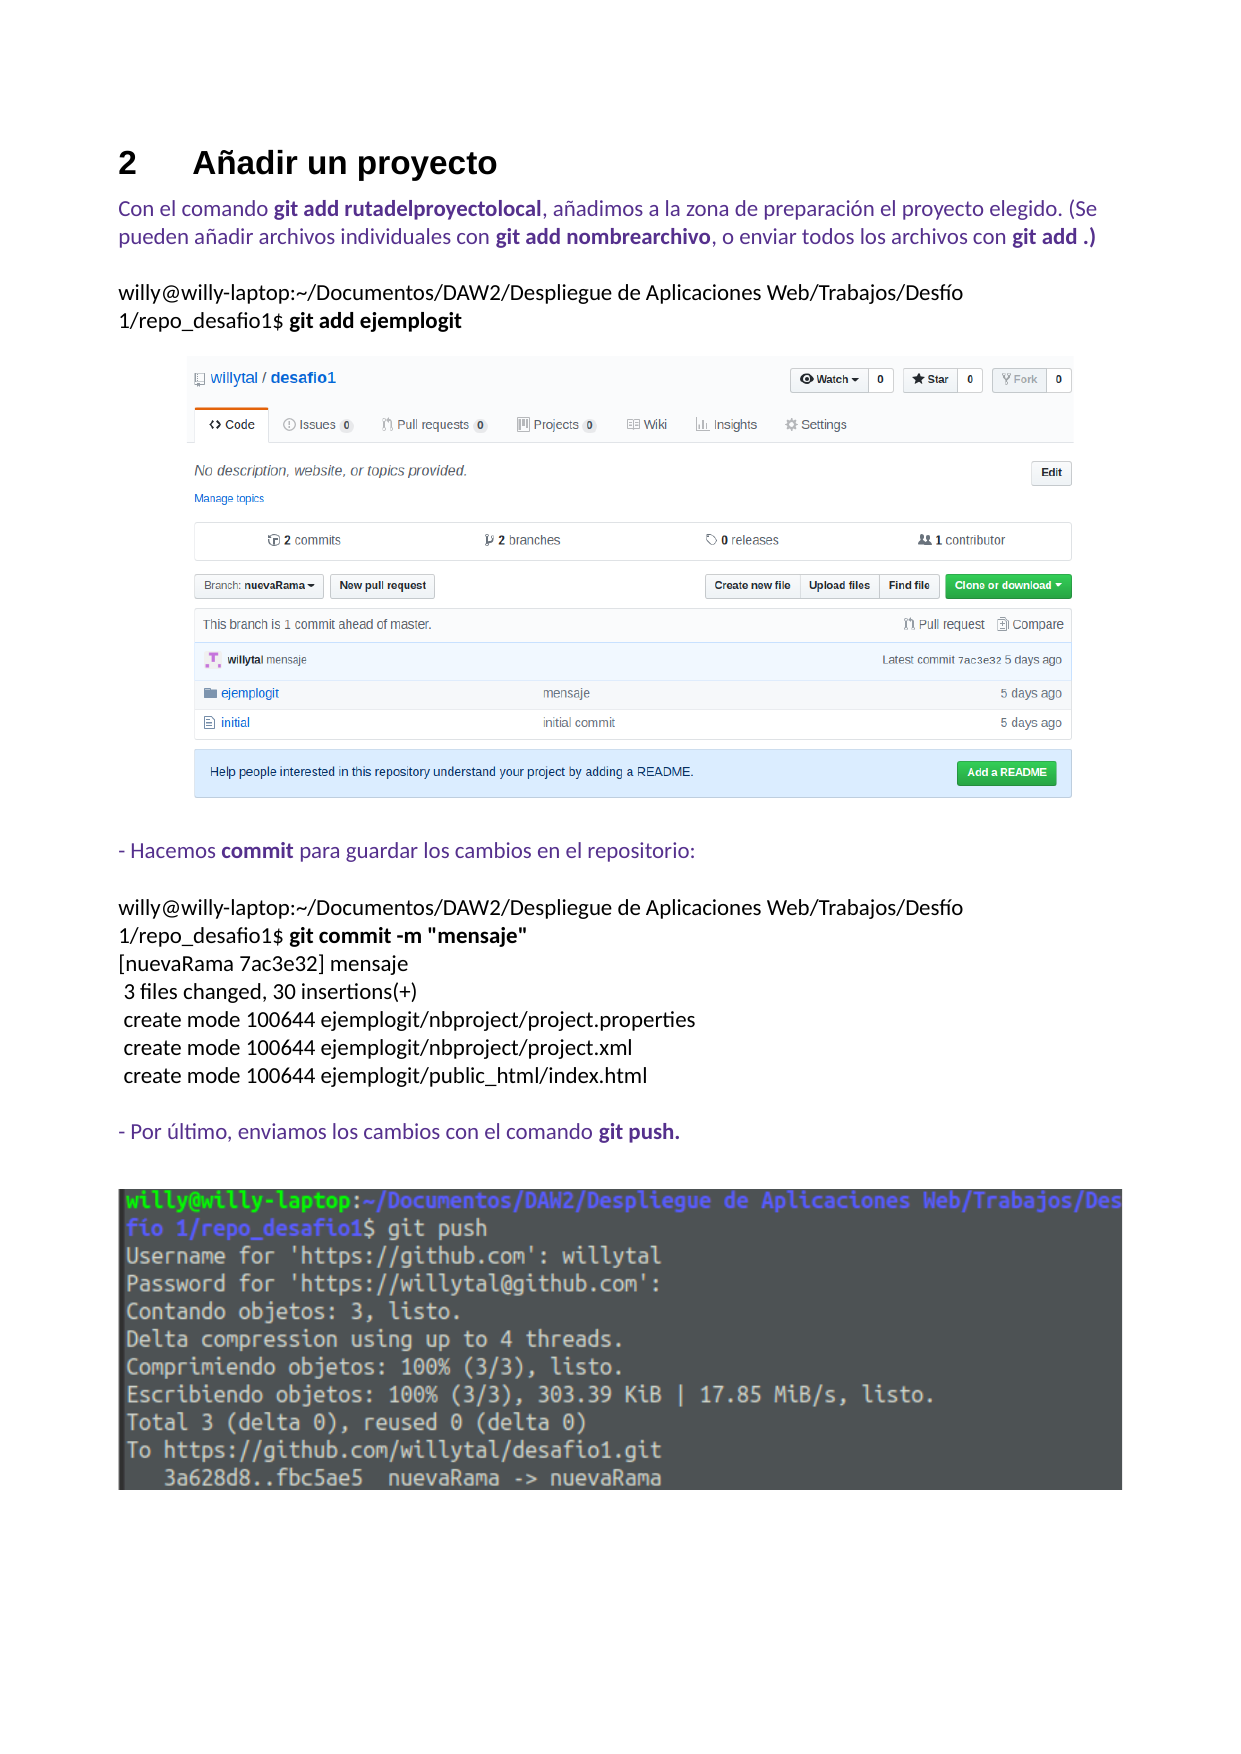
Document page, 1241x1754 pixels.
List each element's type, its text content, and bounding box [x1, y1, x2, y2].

text - Hacemos commit para guardar los cambios en el repositorio: [118, 837, 1122, 865]
text Con el comando git add rutadelproyectolocal, añadimos a la zona de preparación el proyecto elegido. (Se pueden añadir archivos individuales con git add nombrearchivo, o enviar todos los archivos con git add .) [118, 194, 1122, 250]
text willy@willy-laptop:~/Documentos/DAW2/Despliegue de Aplicaciones Web/Trabajos/Desfío 1/repo_desafio1$ git commit -m "mensaje" [118, 893, 1122, 949]
picture [118, 1189, 1123, 1490]
text [nuevaRama 7ac3e32] mensaje [118, 949, 1122, 977]
text 3 files changed, 30 insertions(+) [118, 977, 1122, 1005]
text willy@willy-laptop:~/Documentos/DAW2/Despliegue de Aplicaciones Web/Trabajos/Desfío 1/repo_desafio1$ git add ejemplogit [118, 278, 1122, 334]
text create mode 100644 ejemplogit/nbproject/project.properties [118, 1005, 1122, 1033]
text create mode 100644 ejemplogit/public_html/index.html [118, 1061, 1122, 1089]
text - Por último, enviamos los cambios con el comando git push. [118, 1117, 1122, 1145]
picture [186, 356, 1074, 809]
subtitle Añadir un proyecto [118, 143, 1122, 182]
text create mode 100644 ejemplogit/nbproject/project.xml [118, 1033, 1122, 1061]
